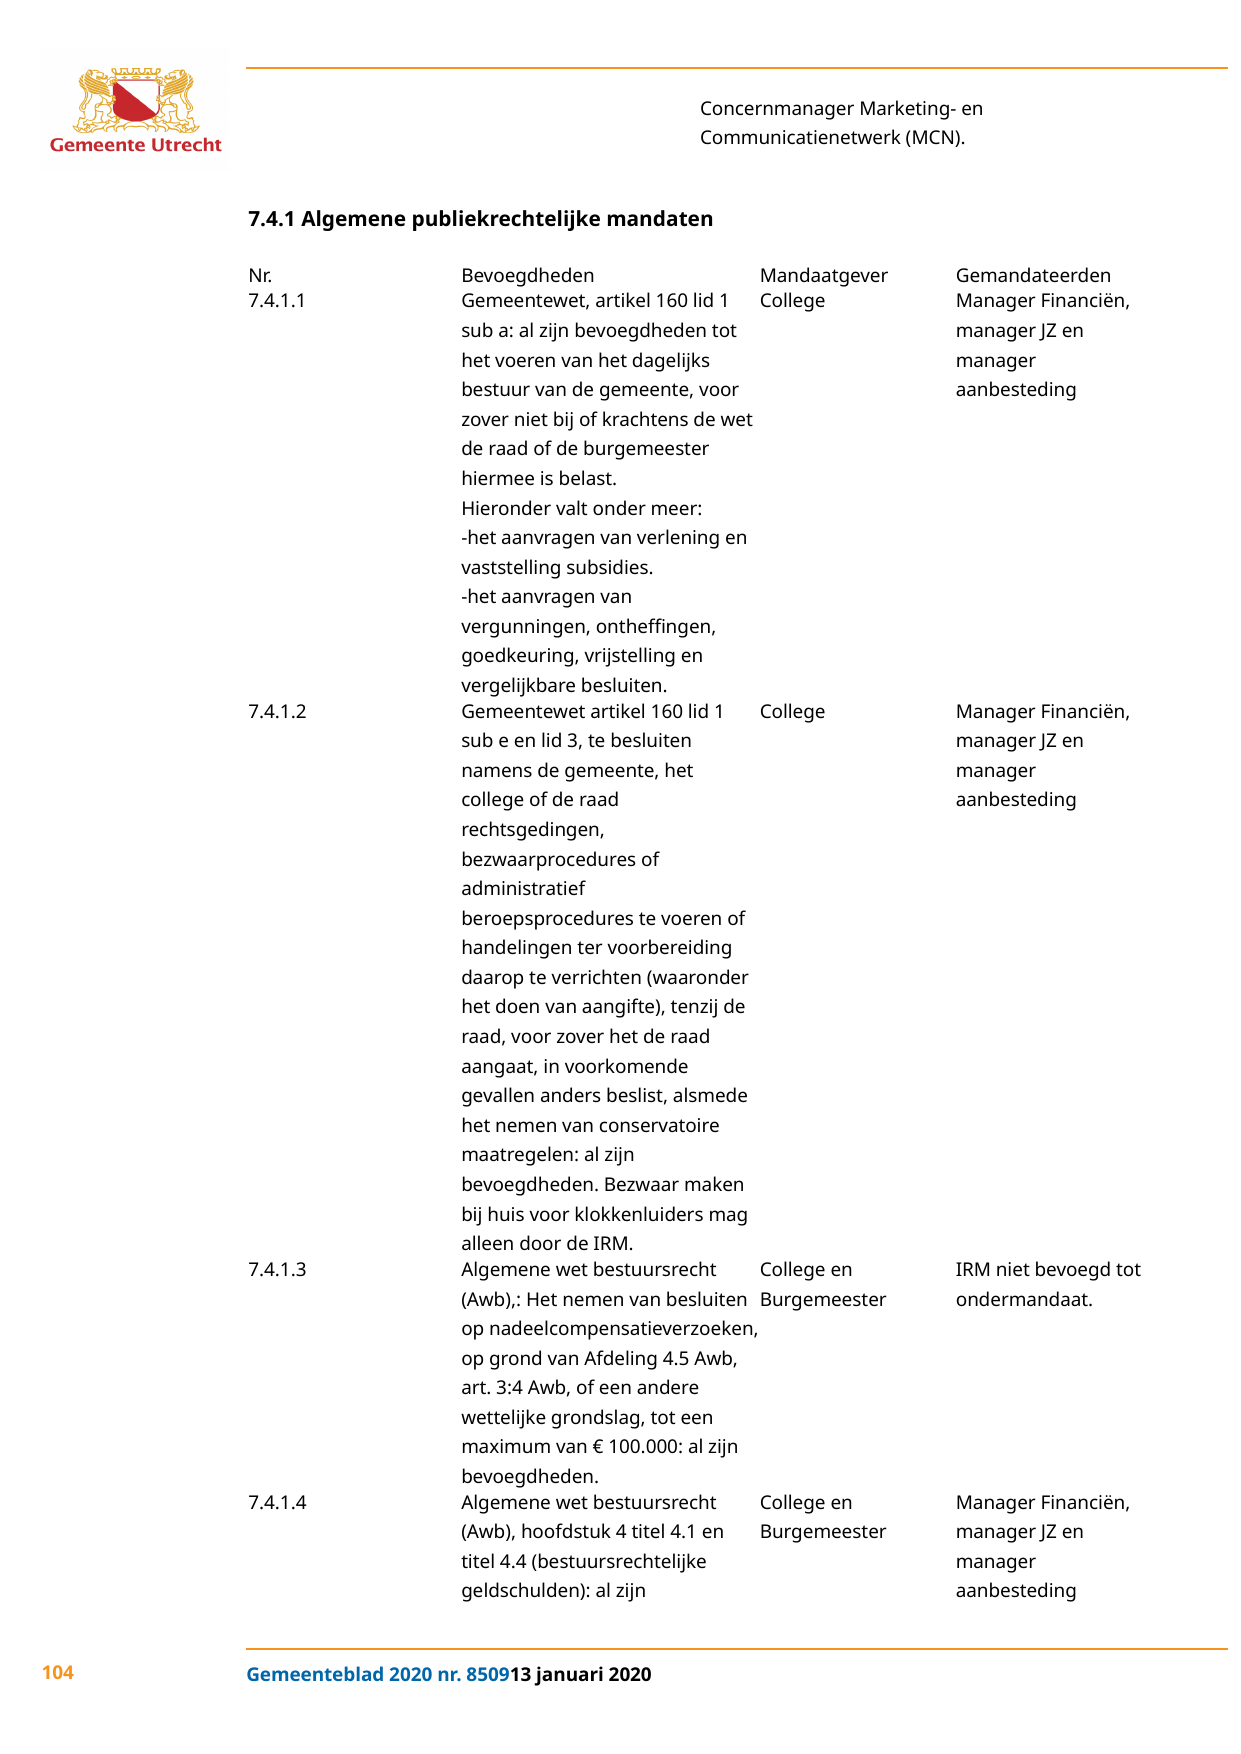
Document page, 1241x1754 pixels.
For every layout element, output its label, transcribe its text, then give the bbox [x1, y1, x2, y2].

table_cell 7.4.1.3 [248, 1256, 461, 1489]
table_cell Gemeentewet artikel 160 lid 1 sub e en lid 3, te besluiten namens de gemeente, het college of de raad rechtsgedingen, bezwaarprocedures of administratief beroepsprocedures te voeren of handelingen ter voorbereiding daarop te verrichten (waaronder het doen van aangifte), tenzij de raad, voor zover het de raad aangaat, in voorkomende gevallen anders beslist, alsmede het nemen van conservatoire maatregelen: al zijn bevoegdheden. Bezwaar maken bij huis voor klokkenluiders mag alleen door de IRM. [461, 698, 759, 1256]
text 7.4.1 Algemene publiekrechtelijke mandaten [248, 204, 1152, 232]
picture [41, 47, 231, 172]
table_header Nr. [248, 262, 461, 288]
table_header Bevoegdheden [461, 262, 759, 288]
table_cell Algemene wet bestuursrecht (Awb),: Het nemen van besluiten op nadeelcompensatieverzoeken, op grond van Afdeling 4.5 Awb, art. 3:4 Awb, of een andere wettelijke grondslag, tot een maximum van € 100.000: al zijn bevoegdheden. [461, 1256, 759, 1489]
table_cell Manager Financiën, manager JZ en manager aanbesteding [956, 1489, 1152, 1603]
table_cell 7.4.1.1 [248, 288, 461, 698]
table_cell Manager Financiën, manager JZ en manager aanbesteding [956, 698, 1152, 1256]
table_cell IRM niet bevoegd tot ondermandaat. [956, 1256, 1152, 1489]
table_cell Gemeentewet, artikel 160 lid 1 sub a: al zijn bevoegdheden tot het voeren van het dagelijks bestuur van de gemeente, voor zover niet bij of krachtens de wet de raad of de burgemeester hiermee is belast. Hieronder valt onder meer: -het aanvragen van verlening en vaststelling subsidies. -het aanvragen van vergunningen, ontheffingen, goedkeuring, vrijstelling en vergelijkbare besluiten. [461, 288, 759, 698]
table_header Mandaatgever [760, 262, 956, 288]
table_cell College en Burgemeester [760, 1256, 956, 1489]
table_cell Concernmanager Marketing- en Communicatienetwerk (MCN). [700, 95, 1152, 150]
table_cell Manager Financiën, manager JZ en manager aanbesteding [956, 288, 1152, 698]
table_cell College [760, 698, 956, 1256]
table_cell 7.4.1.2 [248, 698, 461, 1256]
table_cell College [760, 288, 956, 698]
table_cell [248, 95, 700, 150]
table_cell 7.4.1.4 [248, 1489, 461, 1603]
table_cell Algemene wet bestuursrecht (Awb), hoofdstuk 4 titel 4.1 en titel 4.4 (bestuursrechtelijke geldschulden): al zijn [461, 1489, 759, 1603]
table_header Gemandateerden [956, 262, 1152, 288]
table_cell College en Burgemeester [760, 1489, 956, 1603]
